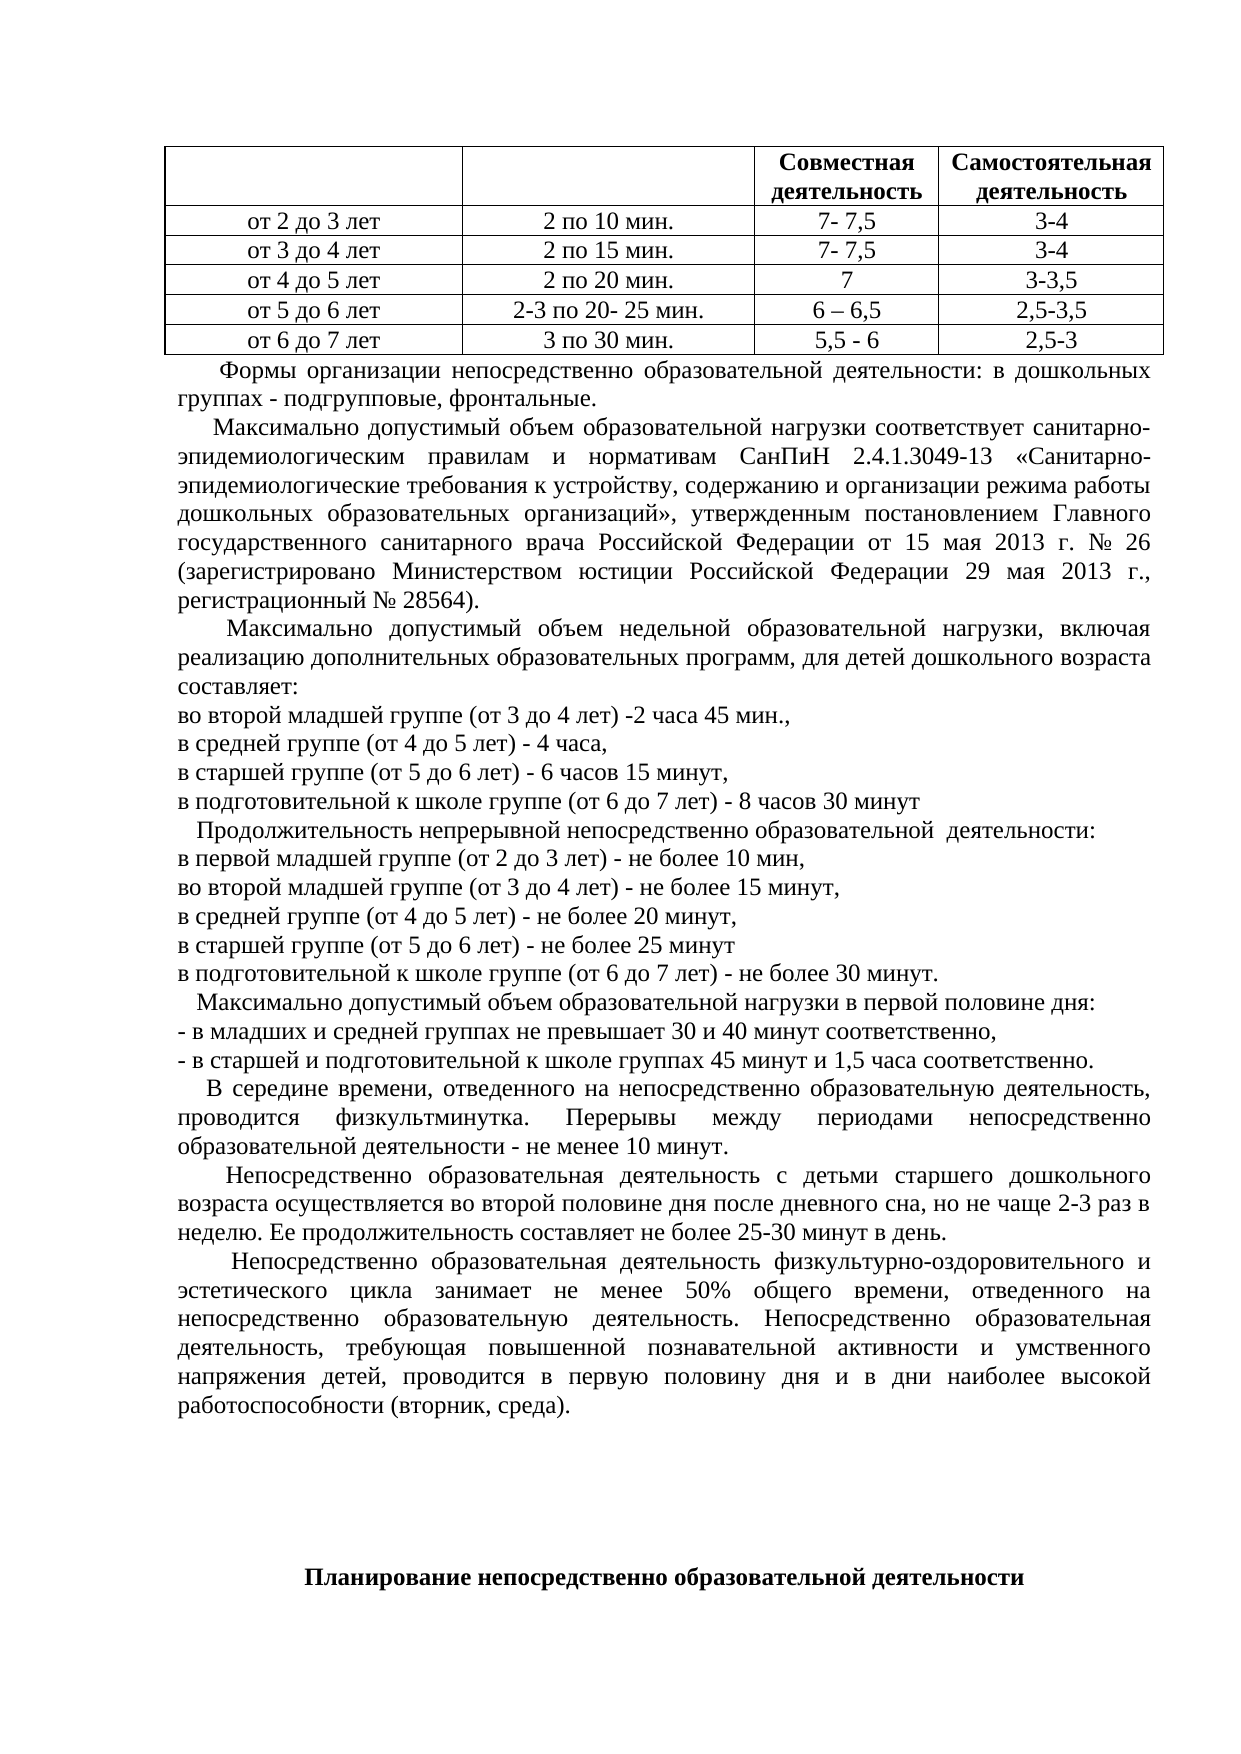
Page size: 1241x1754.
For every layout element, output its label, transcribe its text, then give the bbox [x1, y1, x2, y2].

table_cell от 5 до 6 лет [166, 295, 462, 324]
text в старшей группе (от 5 до 6 лет) - 6 часов 15 минут, [177, 757, 1152, 786]
text Формы организации непосредственно образовательной деятельности: в дошкольных группах - подгрупповые, фронтальные. [177, 355, 1152, 412]
table_cell 3-3,5 [939, 265, 1163, 294]
table_cell 3 по 30 мин. [463, 325, 754, 354]
table_cell от 6 до 7 лет [166, 325, 462, 354]
text Максимально допустимый объем образовательной нагрузки соответствует санитарно-эпидемиологическим правилам и нормативам СанПиН 2.4.1.3049-13 «Санитарно-эпидемиологические требования к устройству, содержанию и организации режима работы дошкольных образовательных организаций», утвержденным постановлением Главного государственного санитарного врача Российской Федерации от 15 мая 2013 г. № 26 (зарегистрировано Министерством юстиции Российской Федерации 29 мая 2013 г., регистрационный № 28564). [177, 412, 1152, 613]
text - в младших и средней группах не превышает 30 и 40 минут соответственно, [177, 1016, 1152, 1045]
table_cell 3-4 [939, 206, 1163, 234]
table_cell 7- 7,5 [755, 236, 938, 264]
text во второй младшей группе (от 3 до 4 лет) -2 часа 45 мин., [177, 700, 1152, 728]
table_cell 2 по 15 мин. [463, 236, 754, 264]
table_cell от 2 до 3 лет [166, 206, 462, 234]
text Максимально допустимый объем недельной образовательной нагрузки, включая реализацию дополнительных образовательных программ, для детей дошкольного возраста составляет: [177, 613, 1152, 700]
table_cell Самостоятельная деятельность [939, 147, 1163, 205]
table_cell 3-4 [939, 236, 1163, 264]
table_cell 2-3 по 20- 25 мин. [463, 295, 754, 324]
text в старшей группе (от 5 до 6 лет) - не более 25 минут [177, 930, 1152, 958]
table_header [463, 147, 754, 205]
table_cell 2 по 20 мин. [463, 265, 754, 294]
text Продолжительность непрерывной непосредственно образовательной деятельности: [177, 815, 1152, 843]
table_cell Совместная деятельность [755, 147, 938, 205]
table_cell 2 по 10 мин. [463, 206, 754, 234]
table_cell 5,5 - 6 [755, 325, 938, 354]
text Максимально допустимый объем образовательной нагрузки в первой половине дня: [177, 987, 1152, 1016]
text в подготовительной к школе группе (от 6 до 7 лет) - 8 часов 30 минут [177, 786, 1152, 815]
text в первой младшей группе (от 2 до 3 лет) - не более 10 мин, [177, 843, 1152, 872]
table_cell 7 [755, 265, 938, 294]
text Планирование непосредственно образовательной деятельности [177, 1562, 1152, 1591]
table_cell 7- 7,5 [755, 206, 938, 234]
text Непосредственно образовательная деятельность физкультурно-оздоровительного и эстетического цикла занимает не менее 50% общего времени, отведенного на непосредственно образовательную деятельность. Непосредственно образовательная деятельность, требующая повышенной познавательной активности и умственного напряжения детей, проводится в первую половину дня и в дни наиболее высокой работоспособности (вторник, среда). [177, 1246, 1152, 1418]
text Непосредственно образовательная деятельность с детьми старшего дошкольного возраста осуществляется во второй половине дня после дневного сна, но не чаще 2-3 раз в неделю. Ее продолжительность составляет не более 25-30 минут в день. [177, 1160, 1152, 1246]
table_cell 6 – 6,5 [755, 295, 938, 324]
text в средней группе (от 4 до 5 лет) - 4 часа, [177, 728, 1152, 757]
table_cell от 4 до 5 лет [166, 265, 462, 294]
table_header [166, 147, 462, 205]
text во второй младшей группе (от 3 до 4 лет) - не более 15 минут, [177, 872, 1152, 901]
table_cell от 3 до 4 лет [166, 236, 462, 264]
text в средней группе (от 4 до 5 лет) - не более 20 минут, [177, 901, 1152, 930]
text - в старшей и подготовительной к школе группах 45 минут и 1,5 часа соответственно. [177, 1045, 1152, 1073]
table_cell 2,5-3 [939, 325, 1163, 354]
text В середине времени, отведенного на непосредственно образовательную деятельность, проводится физкультминутка. Перерывы между периодами непосредственно образовательной деятельности - не менее 10 минут. [177, 1073, 1152, 1160]
table_cell 2,5-3,5 [939, 295, 1163, 324]
text в подготовительной к школе группе (от 6 до 7 лет) - не более 30 минут. [177, 958, 1152, 987]
